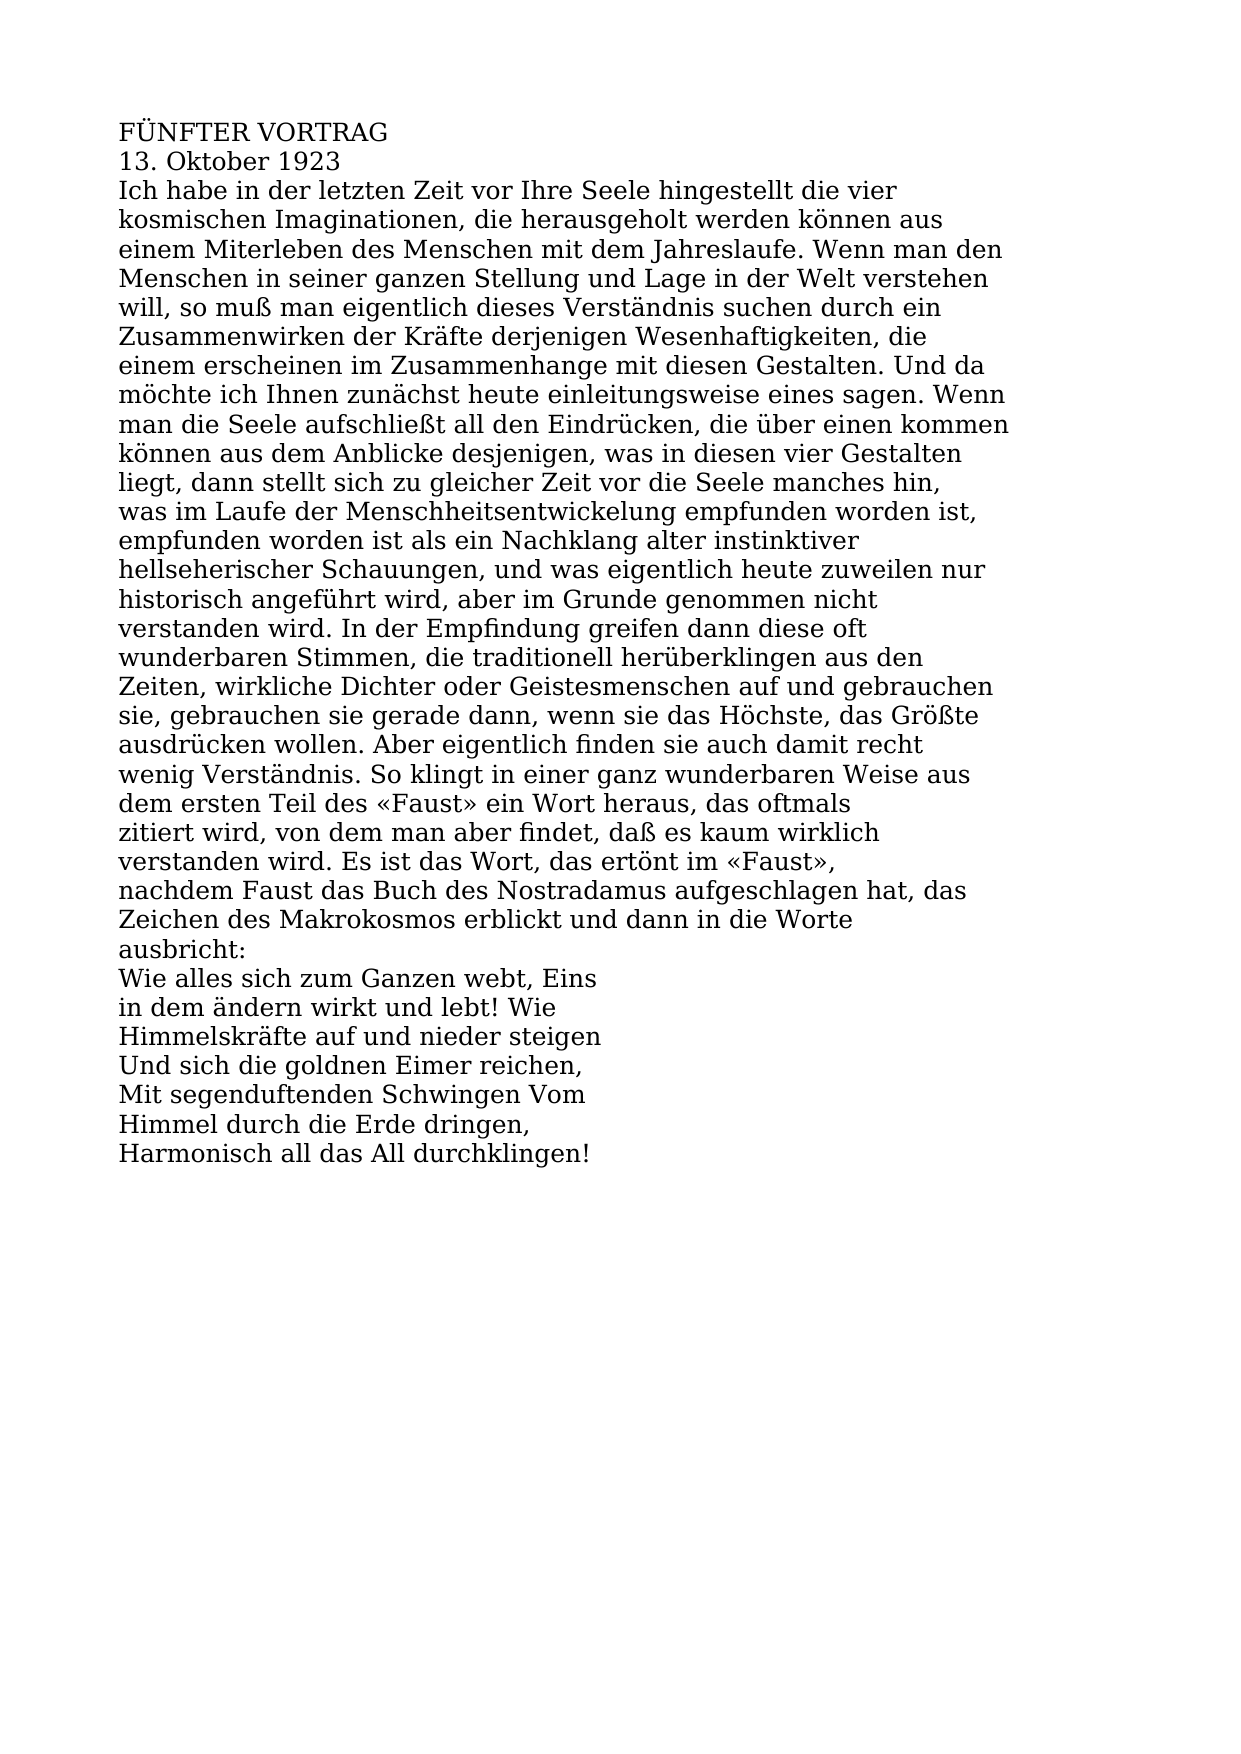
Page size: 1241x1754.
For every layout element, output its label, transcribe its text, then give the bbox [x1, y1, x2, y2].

text möchte ich Ihnen zunächst heute einleitungsweise eines sagen. Wenn [118, 381, 1122, 410]
text wenig Verständnis. So klingt in einer ganz wunderbaren Weise aus [118, 760, 1122, 789]
text Menschen in seiner ganzen Stellung und Lage in der Welt verstehen [118, 264, 1122, 293]
text Und sich die goldnen Eimer reichen, [118, 1051, 1122, 1081]
text Mit segenduftenden Schwingen Vom [118, 1081, 1122, 1110]
text Himmelskräfte auf und nieder steigen [118, 1022, 1122, 1051]
text Wie alles sich zum Ganzen webt, Eins [118, 964, 1122, 993]
text empfunden worden ist als ein Nachklang alter instinktiver [118, 526, 1122, 556]
text verstanden wird. In der Empfindung greifen dann diese oft [118, 614, 1122, 643]
text wunderbaren Stimmen, die traditionell herüberklingen aus den [118, 643, 1122, 672]
text können aus dem Anblicke desjenigen, was in diesen vier Gestalten [118, 439, 1122, 468]
text sie, gebrauchen sie gerade dann, wenn sie das Höchste, das Größte [118, 701, 1122, 731]
text Zeiten, wirkliche Dichter oder Geistesmenschen auf und gebrauchen [118, 672, 1122, 701]
text Zusammenwirken der Kräfte derjenigen Wesenhaftigkeiten, die [118, 322, 1122, 351]
text kosmischen Imaginationen, die herausgeholt werden können aus [118, 206, 1122, 235]
text Harmonisch all das All durchklingen! [118, 1139, 1122, 1168]
text hellseherischer Schauungen, und was eigentlich heute zuweilen nur [118, 556, 1122, 585]
text historisch angeführt wird, aber im Grunde genommen nicht [118, 585, 1122, 614]
text einem erscheinen im Zusammenhange mit diesen Gestalten. Und da [118, 351, 1122, 381]
text 13. Oktober 1923 [118, 147, 1122, 176]
text FÜNFTER VORTRAG [118, 118, 1122, 147]
text Ich habe in der letzten Zeit vor Ihre Seele hingestellt die vier [118, 176, 1122, 206]
text liegt, dann stellt sich zu gleicher Zeit vor die Seele manches hin, [118, 468, 1122, 497]
text ausdrücken wollen. Aber eigentlich finden sie auch damit recht [118, 731, 1122, 760]
text dem ersten Teil des «Faust» ein Wort heraus, das oftmals [118, 789, 1122, 818]
text Zeichen des Makrokosmos erblickt und dann in die Worte [118, 906, 1122, 935]
text zitiert wird, von dem man aber findet, daß es kaum wirklich [118, 818, 1122, 847]
text will, so muß man eigentlich dieses Verständnis suchen durch ein [118, 293, 1122, 322]
text ausbricht: [118, 935, 1122, 964]
text Himmel durch die Erde dringen, [118, 1110, 1122, 1139]
text nachdem Faust das Buch des Nostradamus aufgeschlagen hat, das [118, 876, 1122, 906]
text was im Laufe der Menschheitsentwickelung empfunden worden ist, [118, 497, 1122, 526]
text verstanden wird. Es ist das Wort, das ertönt im «Faust», [118, 847, 1122, 876]
text einem Miterleben des Menschen mit dem Jahreslaufe. Wenn man den [118, 235, 1122, 264]
text in dem ändern wirkt und lebt! Wie [118, 993, 1122, 1022]
text man die Seele aufschließt all den Eindrücken, die über einen kommen [118, 410, 1122, 439]
